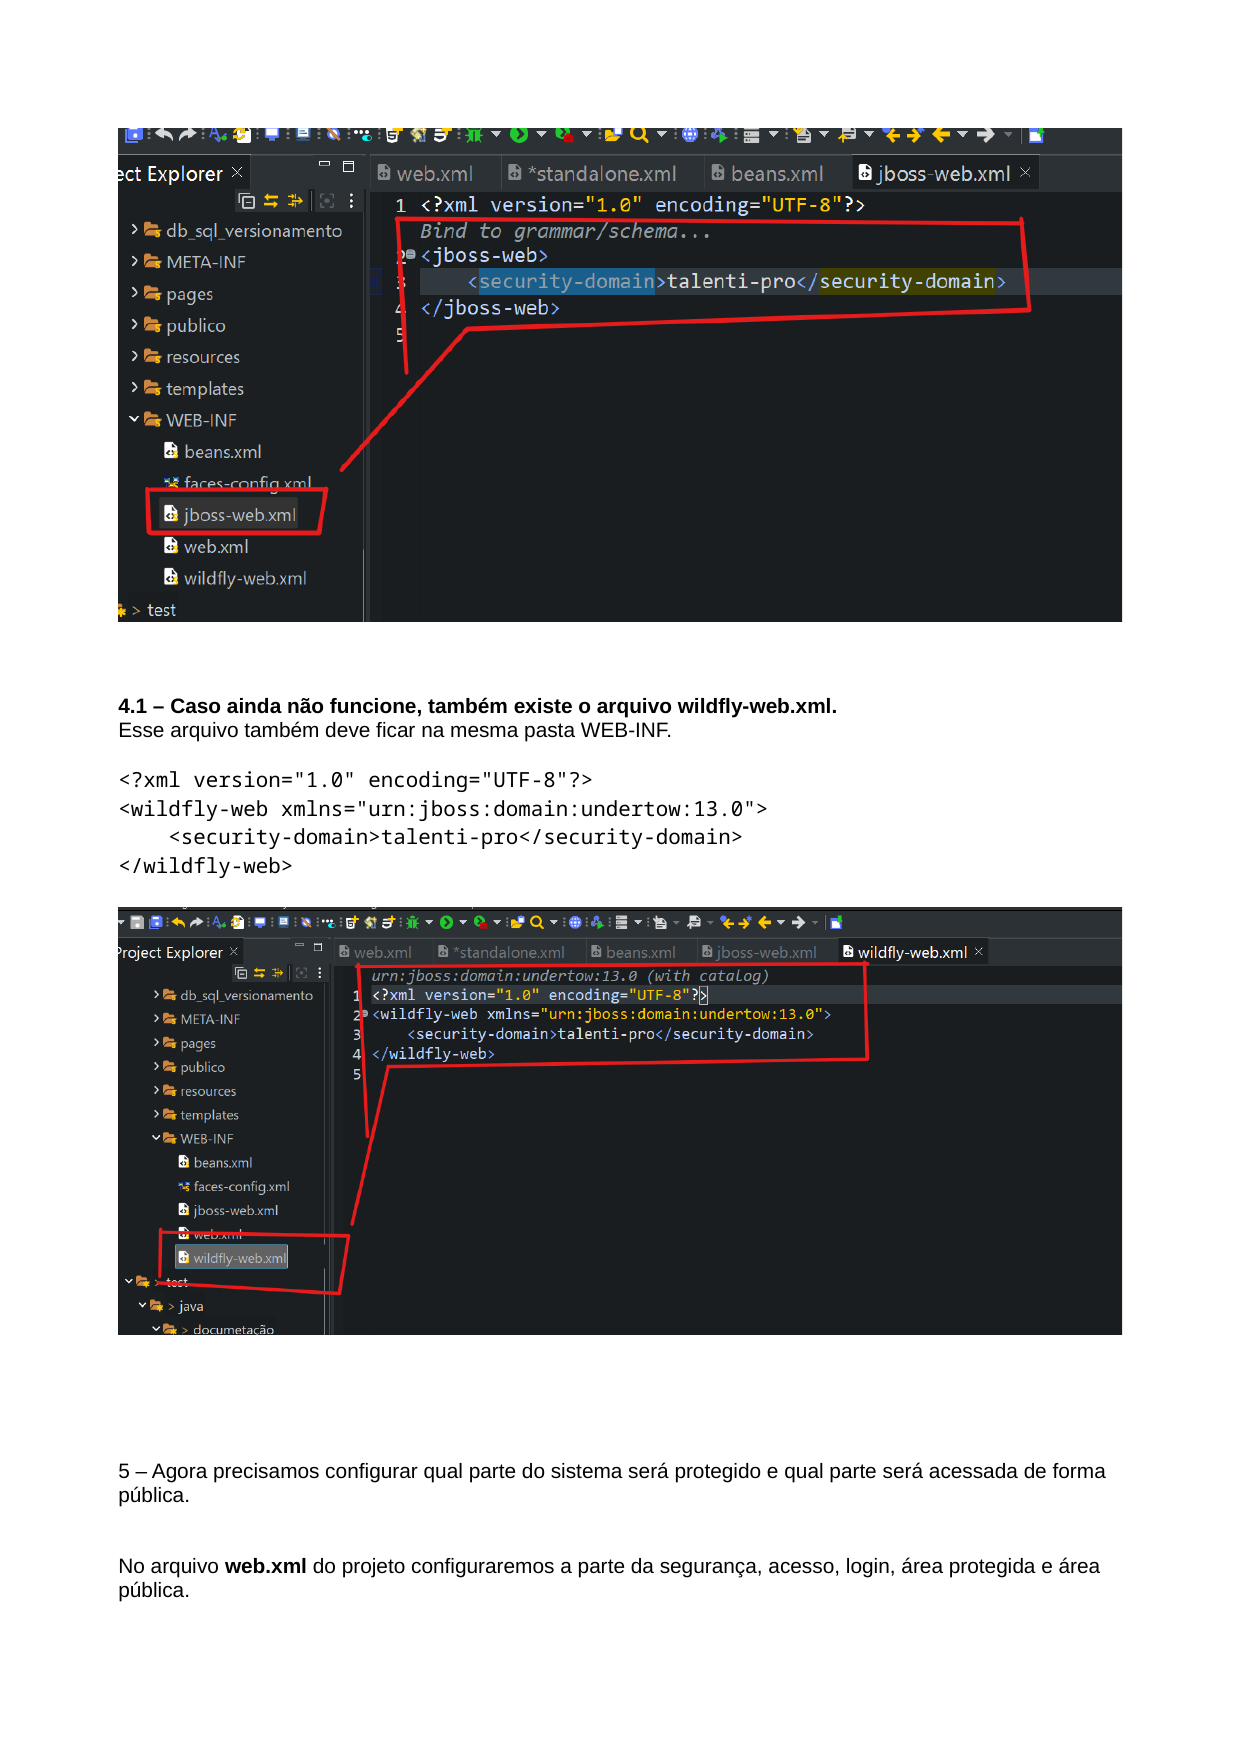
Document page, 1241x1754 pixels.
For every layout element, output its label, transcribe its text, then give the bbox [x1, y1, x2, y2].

picture [118, 128, 1123, 622]
text <?xml version="1.0" encoding="UTF-8"?> [118, 766, 1122, 794]
text Esse arquivo também deve ficar na mesma pasta WEB-INF. [118, 718, 1122, 742]
picture [118, 907, 1123, 1335]
text 5 – Agora precisamos configurar qual parte do sistema será protegido e qual parte será acessada de forma pública. [118, 1458, 1122, 1506]
text <wildfly-web xmlns="urn:jboss:domain:undertow:13.0"> [118, 794, 1122, 822]
text <security-domain>talenti-pro</security-domain> [118, 822, 1122, 851]
text No arquivo web.xml do projeto configuraremos a parte da segurança, acesso, login, área protegida e área pública. [118, 1554, 1122, 1602]
text 4.1 – Caso ainda não funcione, também existe o arquivo wildfly-web.xml. [118, 694, 1122, 718]
text </wildfly-web> [118, 851, 1122, 879]
